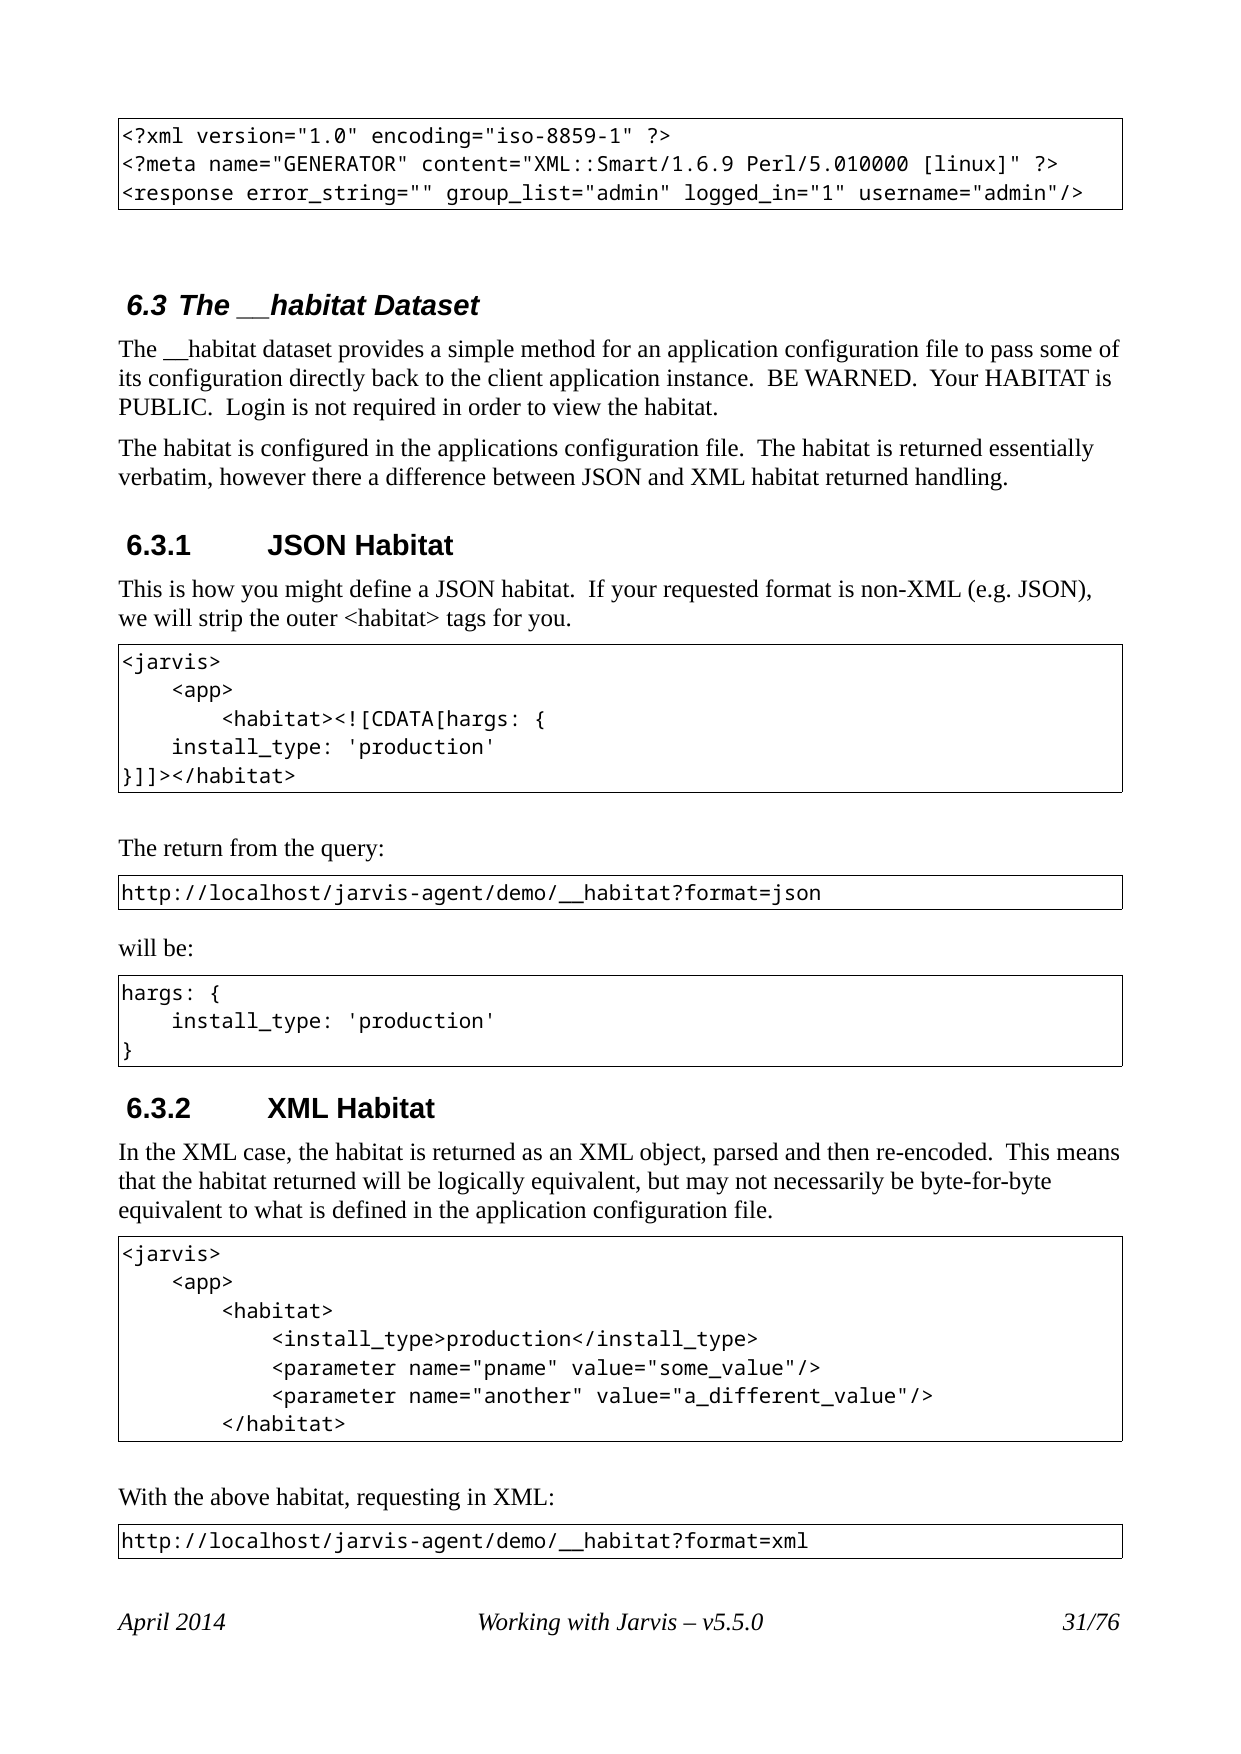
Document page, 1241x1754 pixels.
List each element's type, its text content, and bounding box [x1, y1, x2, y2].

text <parameter name="another" value="a_different_value"/> [119, 1378, 1122, 1407]
text <install_type>production</install_type> [119, 1321, 1122, 1350]
text <habitat> [119, 1293, 1122, 1321]
text <parameter name="pname" value="some_value"/> [119, 1350, 1122, 1378]
text The __habitat dataset provides a simple method for an application configuration file to pass some of its configuration directly back to the client application instance. BE WARNED. Your HABITAT is PUBLIC. Login is not required in order to view the habitat. [118, 334, 1122, 421]
text }]]></habitat> [119, 758, 1122, 792]
text <app> [119, 1264, 1122, 1293]
subtitle JSON Habitat [118, 528, 1122, 562]
text hargs: { [119, 976, 1122, 1003]
text <?meta name="GENERATOR" content="XML::Smart/1.6.9 Perl/5.010000 [linux]" ?> [119, 147, 1122, 175]
text http://localhost/jarvis-agent/demo/__habitat?format=json [119, 876, 1122, 909]
subtitle The __habitat Dataset [118, 288, 1122, 322]
text </habitat> [119, 1407, 1122, 1441]
text <?xml version="1.0" encoding="iso-8859-1" ?> [119, 119, 1122, 147]
text install_type: 'production' [119, 729, 1122, 758]
text With the above habitat, requesting in XML: [118, 1482, 1122, 1511]
text This is how you might define a JSON habitat. If your requested format is non-XML (e.g. JSON), we will strip the outer <habitat> tags for you. [118, 574, 1122, 632]
text install_type: 'production' [119, 1003, 1122, 1032]
text <app> [119, 672, 1122, 701]
text http://localhost/jarvis-agent/demo/__habitat?format=xml [119, 1525, 1122, 1558]
text In the XML case, the habitat is returned as an XML object, parsed and then re-encoded. This means that the habitat returned will be logically equivalent, but may not necessarily be byte-for-byte equivalent to what is defined in the application configuration file. [118, 1137, 1122, 1223]
text <jarvis> [119, 1237, 1122, 1264]
text <jarvis> [119, 645, 1122, 672]
text The return from the query: [118, 833, 1122, 862]
text <response error_string="" group_list="admin" logged_in="1" username="admin"/> [119, 175, 1122, 209]
text <habitat><![CDATA[hargs: { [119, 701, 1122, 729]
subtitle XML Habitat [118, 1091, 1122, 1125]
text will be: [118, 933, 1122, 962]
text The habitat is configured in the applications configuration file. The habitat is returned essentially verbatim, however there a difference between JSON and XML habitat returned handling. [118, 433, 1122, 491]
text } [119, 1032, 1122, 1066]
